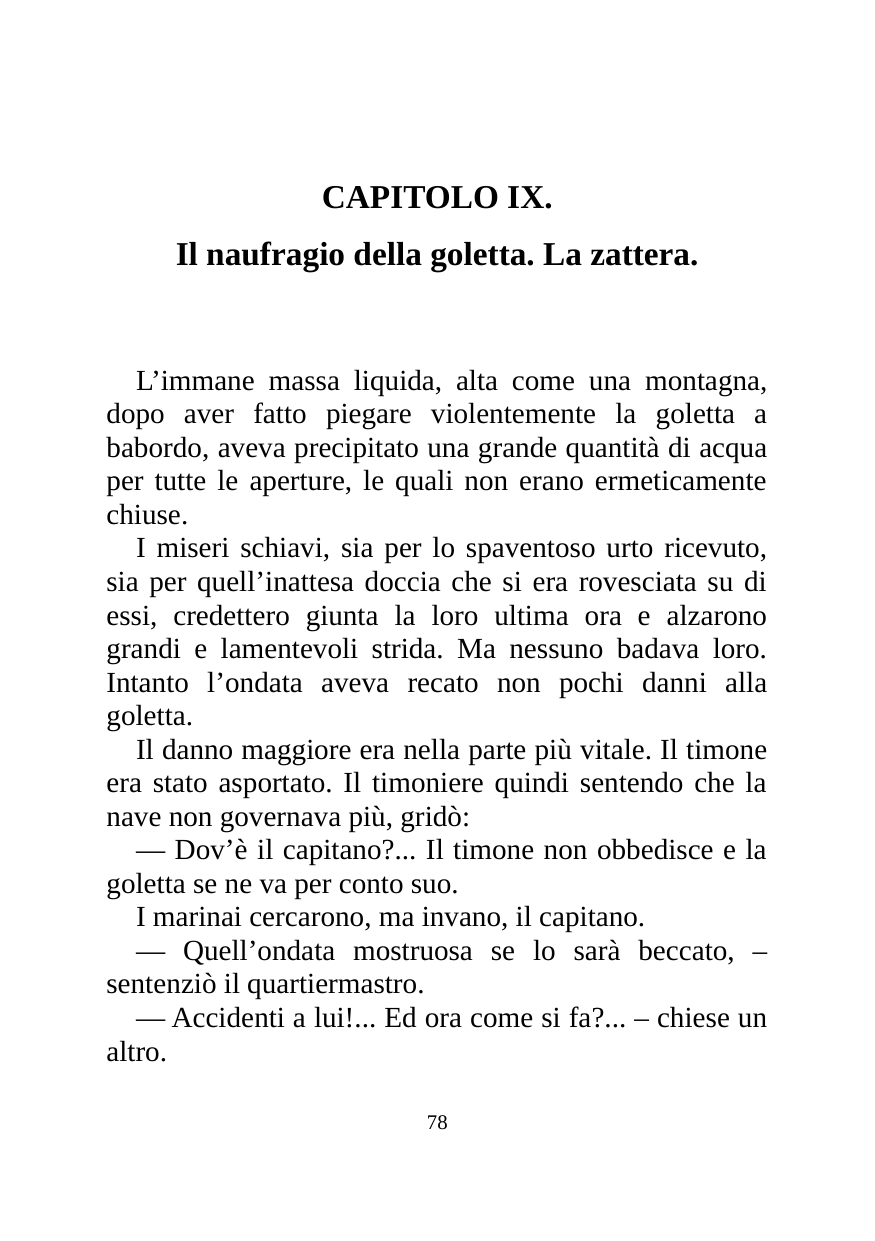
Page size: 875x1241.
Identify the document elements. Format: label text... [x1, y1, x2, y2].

text — Accidenti a lui!... Ed ora come si fa?... – chiese un altro. [106, 1000, 768, 1067]
text I marinai cercarono, ma invano, il capitano. [106, 899, 768, 933]
text I miseri schiavi, sia per lo spaventoso urto ricevuto, sia per quell’inattesa doccia che si era rovesciata su di essi, credettero giunta la loro ultima ora e alzarono grandi e lamentevoli strida. Ma nessuno badava loro. Intanto l’ondata aveva recato non pochi danni alla goletta. [106, 531, 768, 732]
text — Quell’ondata mostruosa se lo sarà beccato, – sentenziò il quartiermastro. [106, 933, 768, 1000]
text — Dov’è il capitano?... Il timone non obbedisce e la goletta se ne va per conto suo. [106, 832, 768, 899]
text L’immane massa liquida, alta come una montagna, dopo aver fatto piegare violentemente la goletta a babordo, aveva precipitato una grande quantità di acqua per tutte le aperture, le quali non erano ermeticamente chiuse. [106, 363, 768, 531]
subtitle CAPITOLO IX. Il naufragio della goletta. La zattera. [106, 177, 768, 273]
text Il danno maggiore era nella parte più vitale. Il timone era stato asportato. Il timoniere quindi sentendo che la nave non governava più, gridò: [106, 732, 768, 832]
